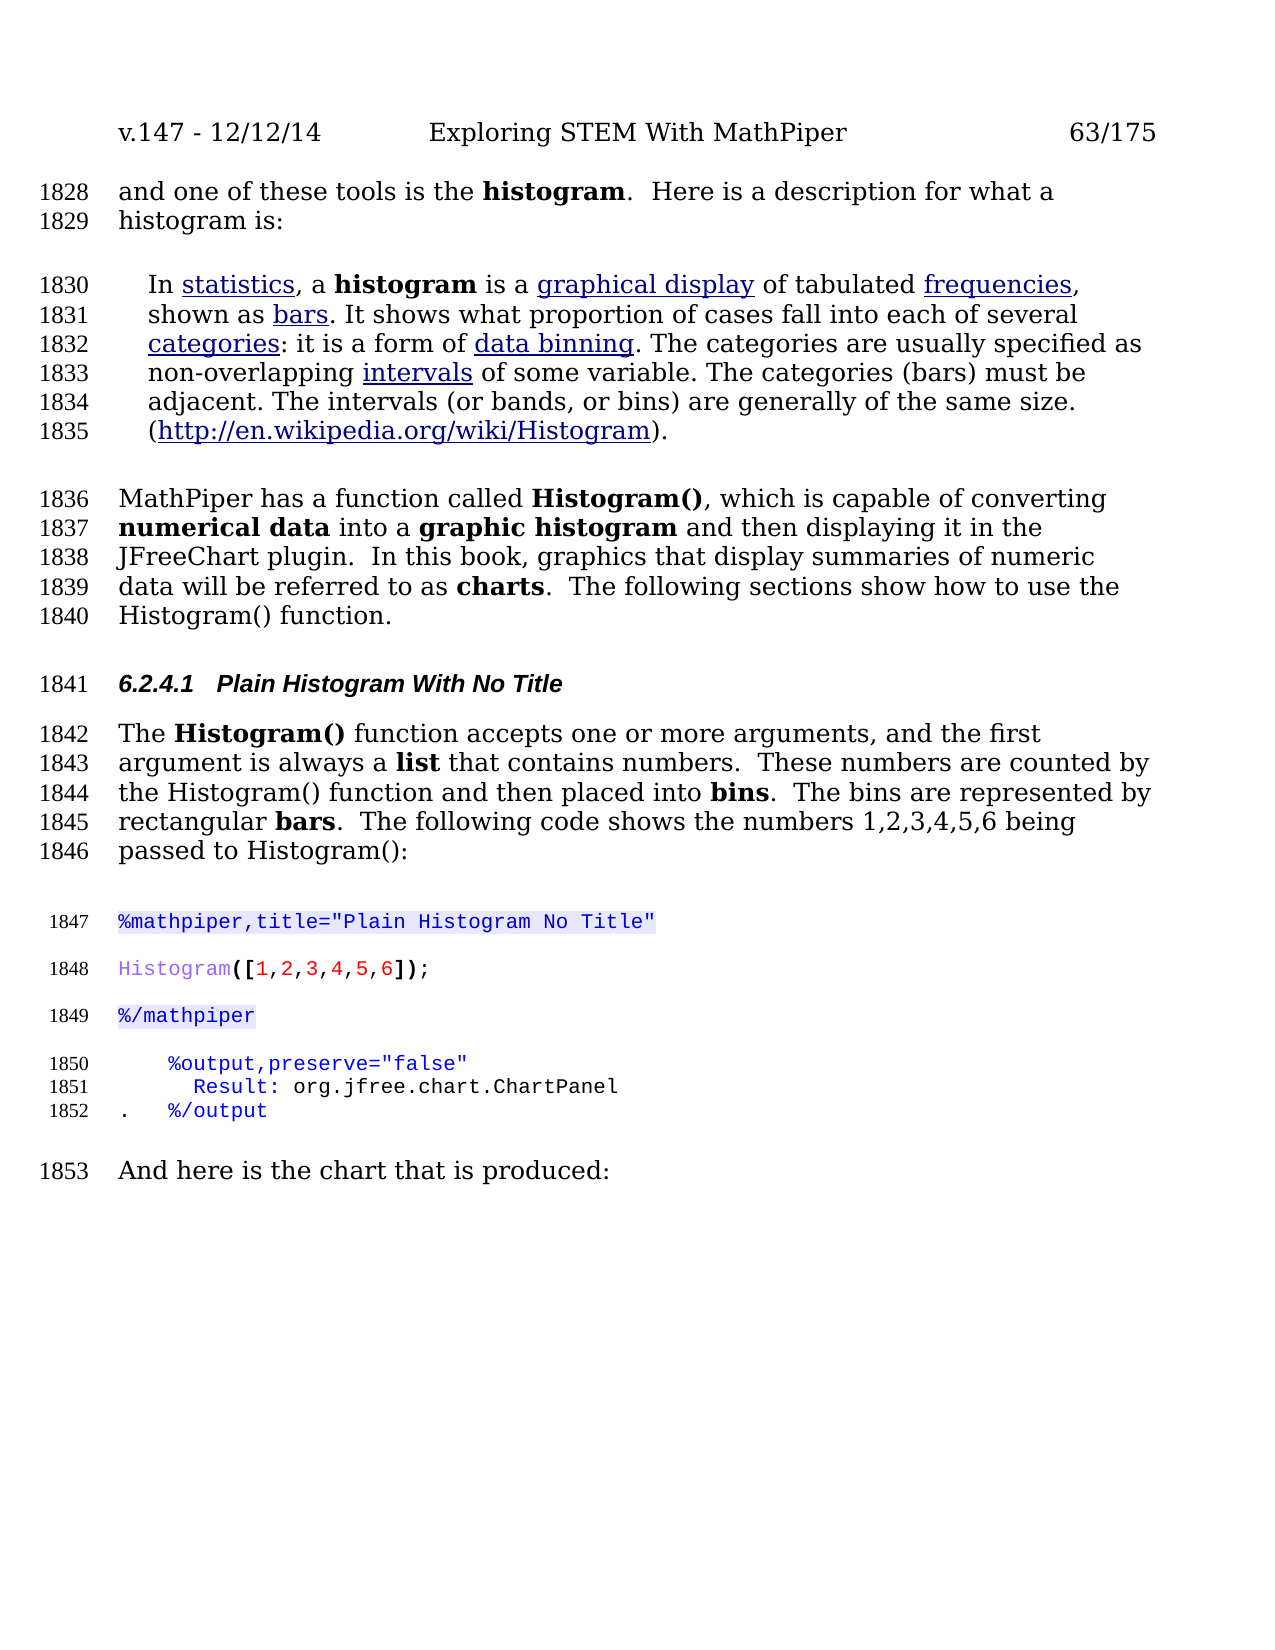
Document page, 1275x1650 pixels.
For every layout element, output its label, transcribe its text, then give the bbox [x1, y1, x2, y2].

text Histogram([1,2,3,4,5,6]); [118, 958, 1157, 982]
text In statistics, a histogram is a graphical display of tabulated frequencies, shown as bars. It shows what proportion of cases fall into each of several categories: it is a form of data binning. The categories are usually specified as non-overlapping intervals of some variable. The categories (bars) must be adjacent. The intervals (or bands, or bins) are generally of the same size. (http://en.wikipedia.org/wiki/Histogram). [148, 271, 1157, 446]
text . %/output [118, 1100, 1157, 1124]
text %mathpiper,title="Plain Histogram No Title" [118, 911, 1157, 934]
text Result: org.jfree.chart.ChartPanel [118, 1076, 1157, 1100]
text MathPiper has a function called Histogram(), which is capable of converting numerical data into a graphic histogram and then displaying it in the JFreeChart plugin. In this book, graphics that display summaries of numeric data will be referred to as charts. The following sections show how to use the Histogram() function. [118, 484, 1157, 630]
text The Histogram() function accepts one or more arguments, and the first argument is always a list that contains numbers. These numbers are counted by the Histogram() function and then placed into bins. The bins are represented by rectangular bars. The following code shows the numbers 1,2,3,4,5,6 being passed to Histogram(): [118, 719, 1157, 866]
text %output,preserve="false" [118, 1053, 1157, 1076]
text And here is the chart that is produced: [118, 1156, 1157, 1185]
text %/mathpiper [118, 1005, 1157, 1029]
subtitle Plain Histogram With No Title [118, 669, 1157, 698]
text and one of these tools is the histogram. Here is a description for what a histogram is: [118, 177, 1157, 235]
